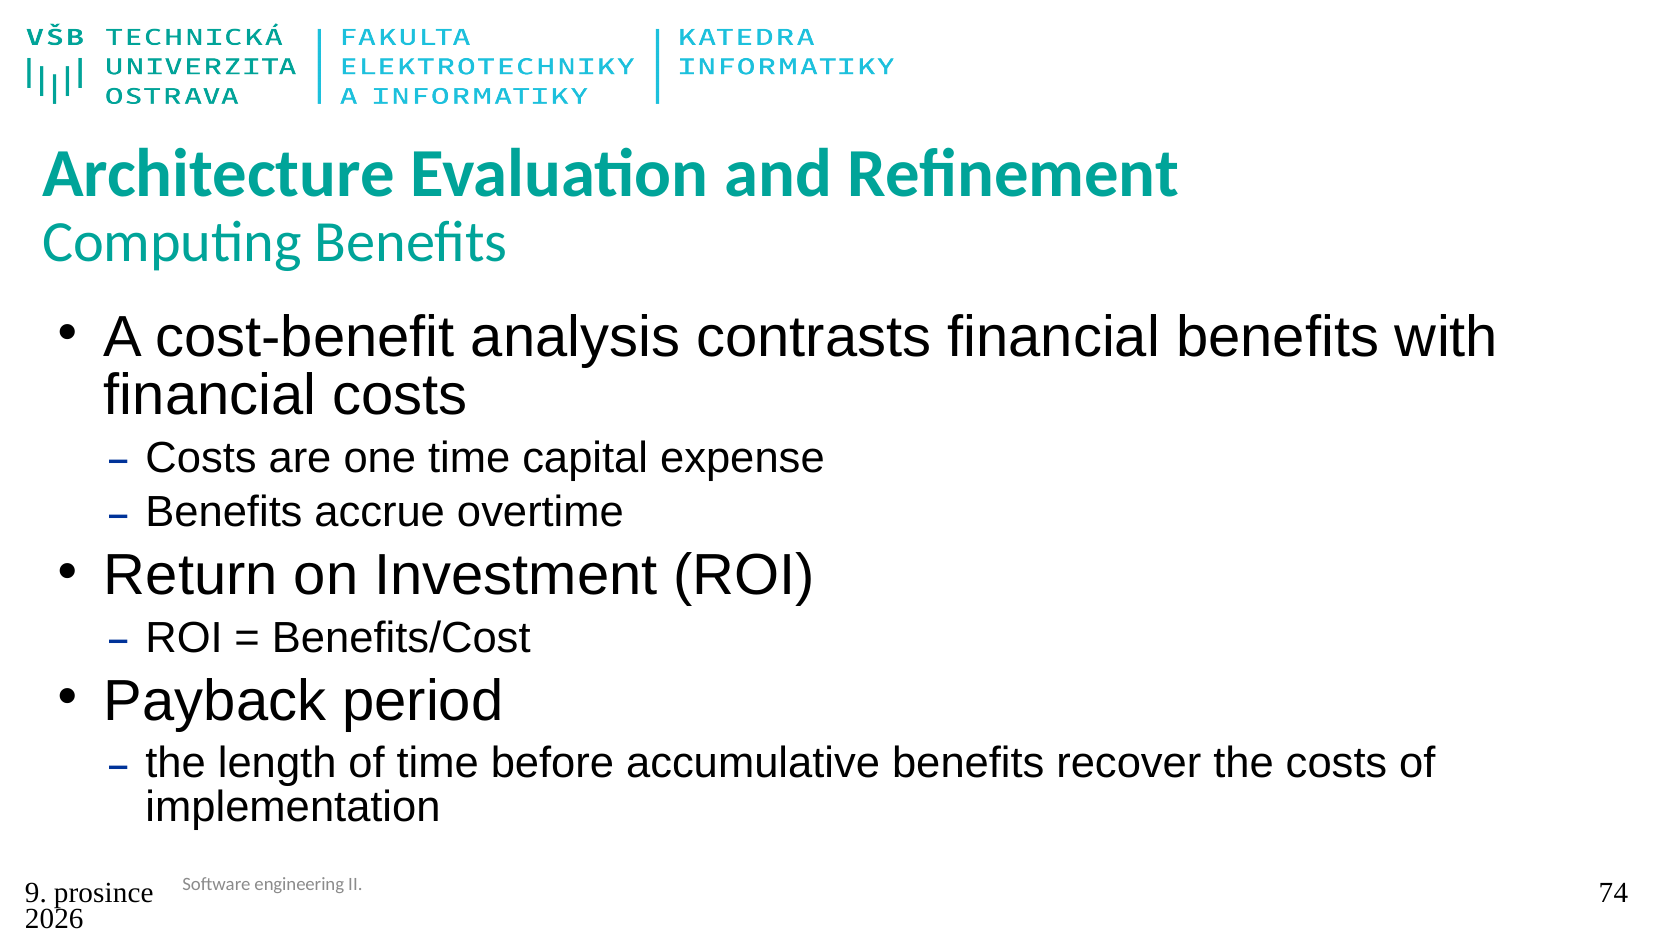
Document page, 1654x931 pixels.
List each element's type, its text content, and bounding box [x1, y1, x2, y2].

title Architecture Evaluation and Refinement Computing Benefits [27, 142, 1628, 282]
picture [26, 23, 894, 104]
footer Software engineering II. [167, 862, 1516, 904]
list A cost-benefit analysis contrasts financial benefits with financial costs Costs are one time capital expense Benefits accrue overtime Return on Investment (ROI) ROI = Benefits/Cost Payback period the length of time before accumulative benefits recover the costs of implementation [27, 302, 1628, 842]
